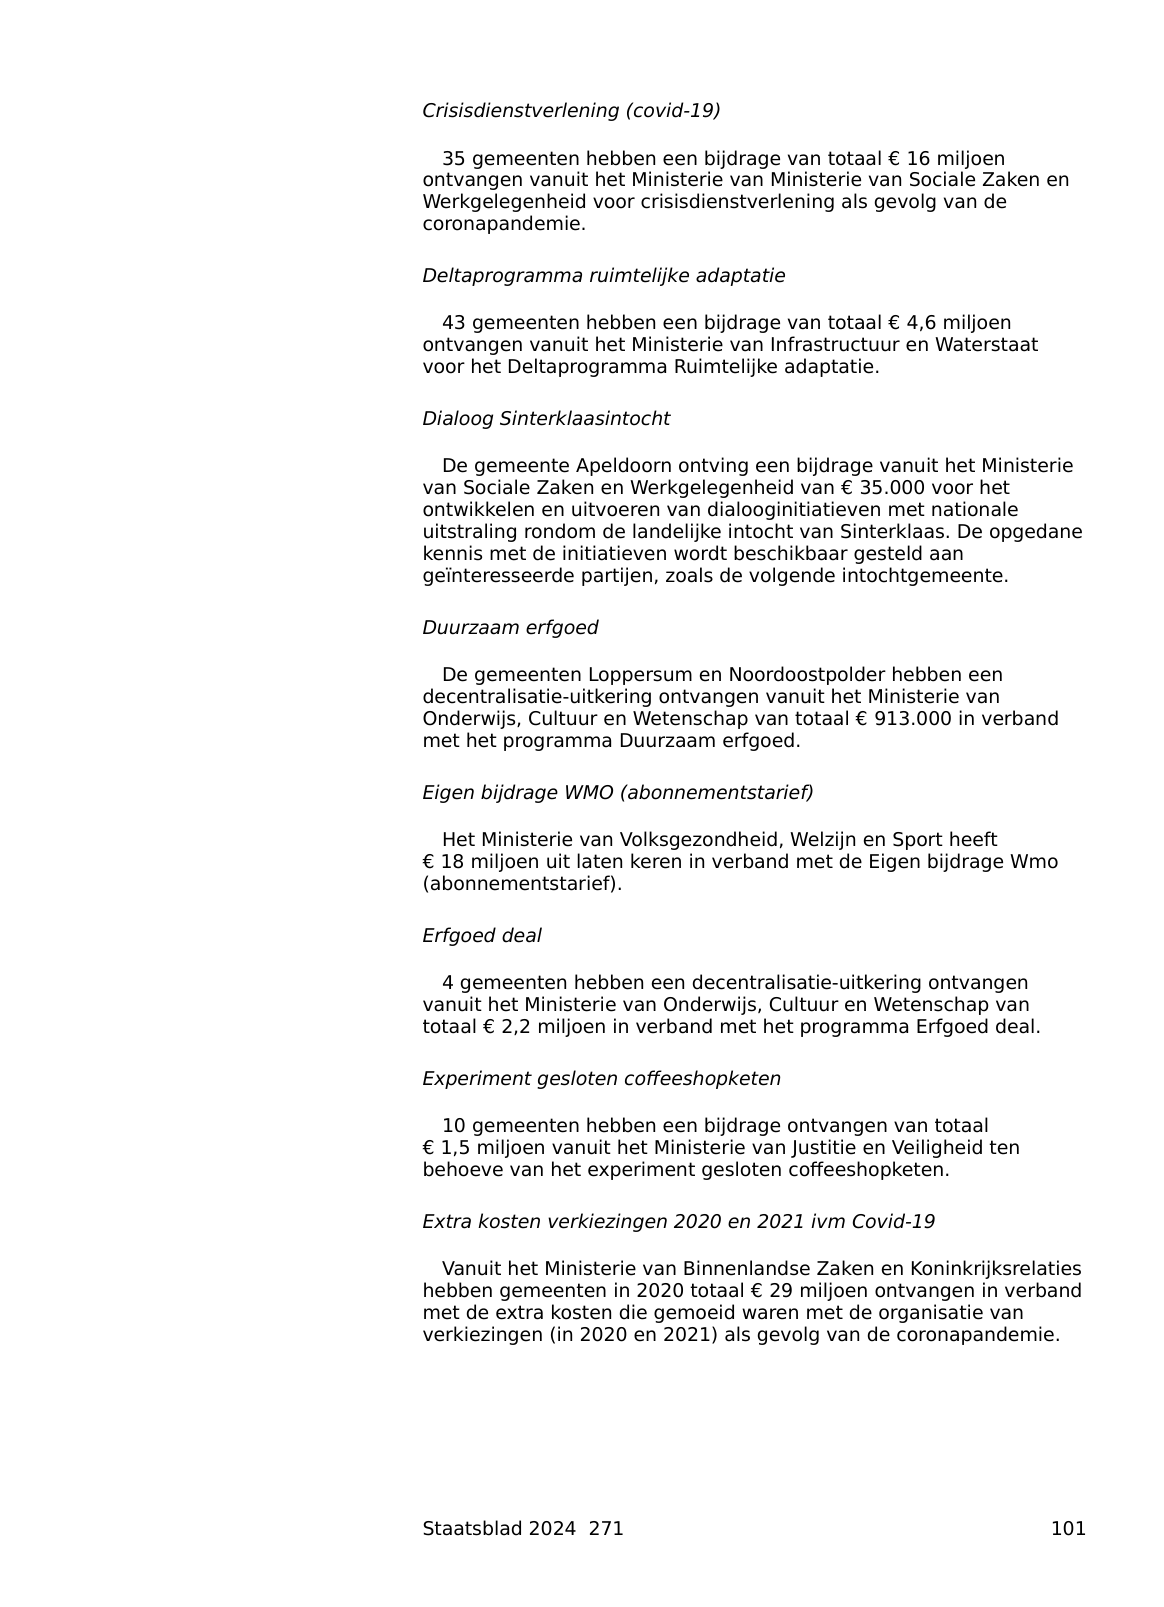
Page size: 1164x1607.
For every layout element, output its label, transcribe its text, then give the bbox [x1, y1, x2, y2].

text Het Ministerie van Volksgezondheid, Welzijn en Sport heeft € 18 miljoen uit laten keren in verband met de Eigen bijdrage Wmo (abonnementstarief). [422, 829, 1087, 895]
text 43 gemeenten hebben een bijdrage van totaal € 4,6 miljoen ontvangen vanuit het Ministerie van Infrastructuur en Waterstaat voor het Deltaprogramma Ruimtelijke adaptatie. [422, 312, 1087, 378]
subtitle Eigen bijdrage WMO (abonnementstarief) [422, 782, 1087, 804]
text 35 gemeenten hebben een bijdrage van totaal € 16 miljoen ontvangen vanuit het Ministerie van Ministerie van Sociale Zaken en Werkgelegenheid voor crisisdienstverlening als gevolg van de coronapandemie. [422, 147, 1087, 235]
subtitle Duurzaam erfgoed [422, 617, 1087, 639]
text De gemeente Apeldoorn ontving een bijdrage vanuit het Ministerie van Sociale Zaken en Werkgelegenheid van € 35.000 voor het ontwikkelen en uitvoeren van dialooginitiatieven met nationale uitstraling rondom de landelijke intocht van Sinterklaas. De opgedane kennis met de initiatieven wordt beschikbaar gesteld aan geïnteresseerde partijen, zoals de volgende intochtgemeente. [422, 455, 1087, 587]
subtitle Experiment gesloten coffeeshopketen [422, 1068, 1087, 1090]
text 10 gemeenten hebben een bijdrage ontvangen van totaal € 1,5 miljoen vanuit het Ministerie van Justitie en Veiligheid ten behoeve van het experiment gesloten coffeeshopketen. [422, 1115, 1087, 1181]
text Vanuit het Ministerie van Binnenlandse Zaken en Koninkrijksrelaties hebben gemeenten in 2020 totaal € 29 miljoen ontvangen in verband met de extra kosten die gemoeid waren met de organisatie van verkiezingen (in 2020 en 2021) als gevolg van de coronapandemie. [422, 1258, 1087, 1346]
subtitle Dialoog Sinterklaasintocht [422, 408, 1087, 430]
subtitle Deltaprogramma ruimtelijke adaptatie [422, 265, 1087, 287]
subtitle Crisisdienstverlening (covid-19) [422, 100, 1087, 122]
text De gemeenten Loppersum en Noordoostpolder hebben een decentralisatie-uitkering ontvangen vanuit het Ministerie van Onderwijs, Cultuur en Wetenschap van totaal € 913.000 in verband met het programma Duurzaam erfgoed. [422, 664, 1087, 752]
subtitle Extra kosten verkiezingen 2020 en 2021 ivm Covid-19 [422, 1211, 1087, 1233]
text 4 gemeenten hebben een decentralisatie-uitkering ontvangen vanuit het Ministerie van Onderwijs, Cultuur en Wetenschap van totaal € 2,2 miljoen in verband met het programma Erfgoed deal. [422, 972, 1087, 1038]
subtitle Erfgoed deal [422, 925, 1087, 947]
